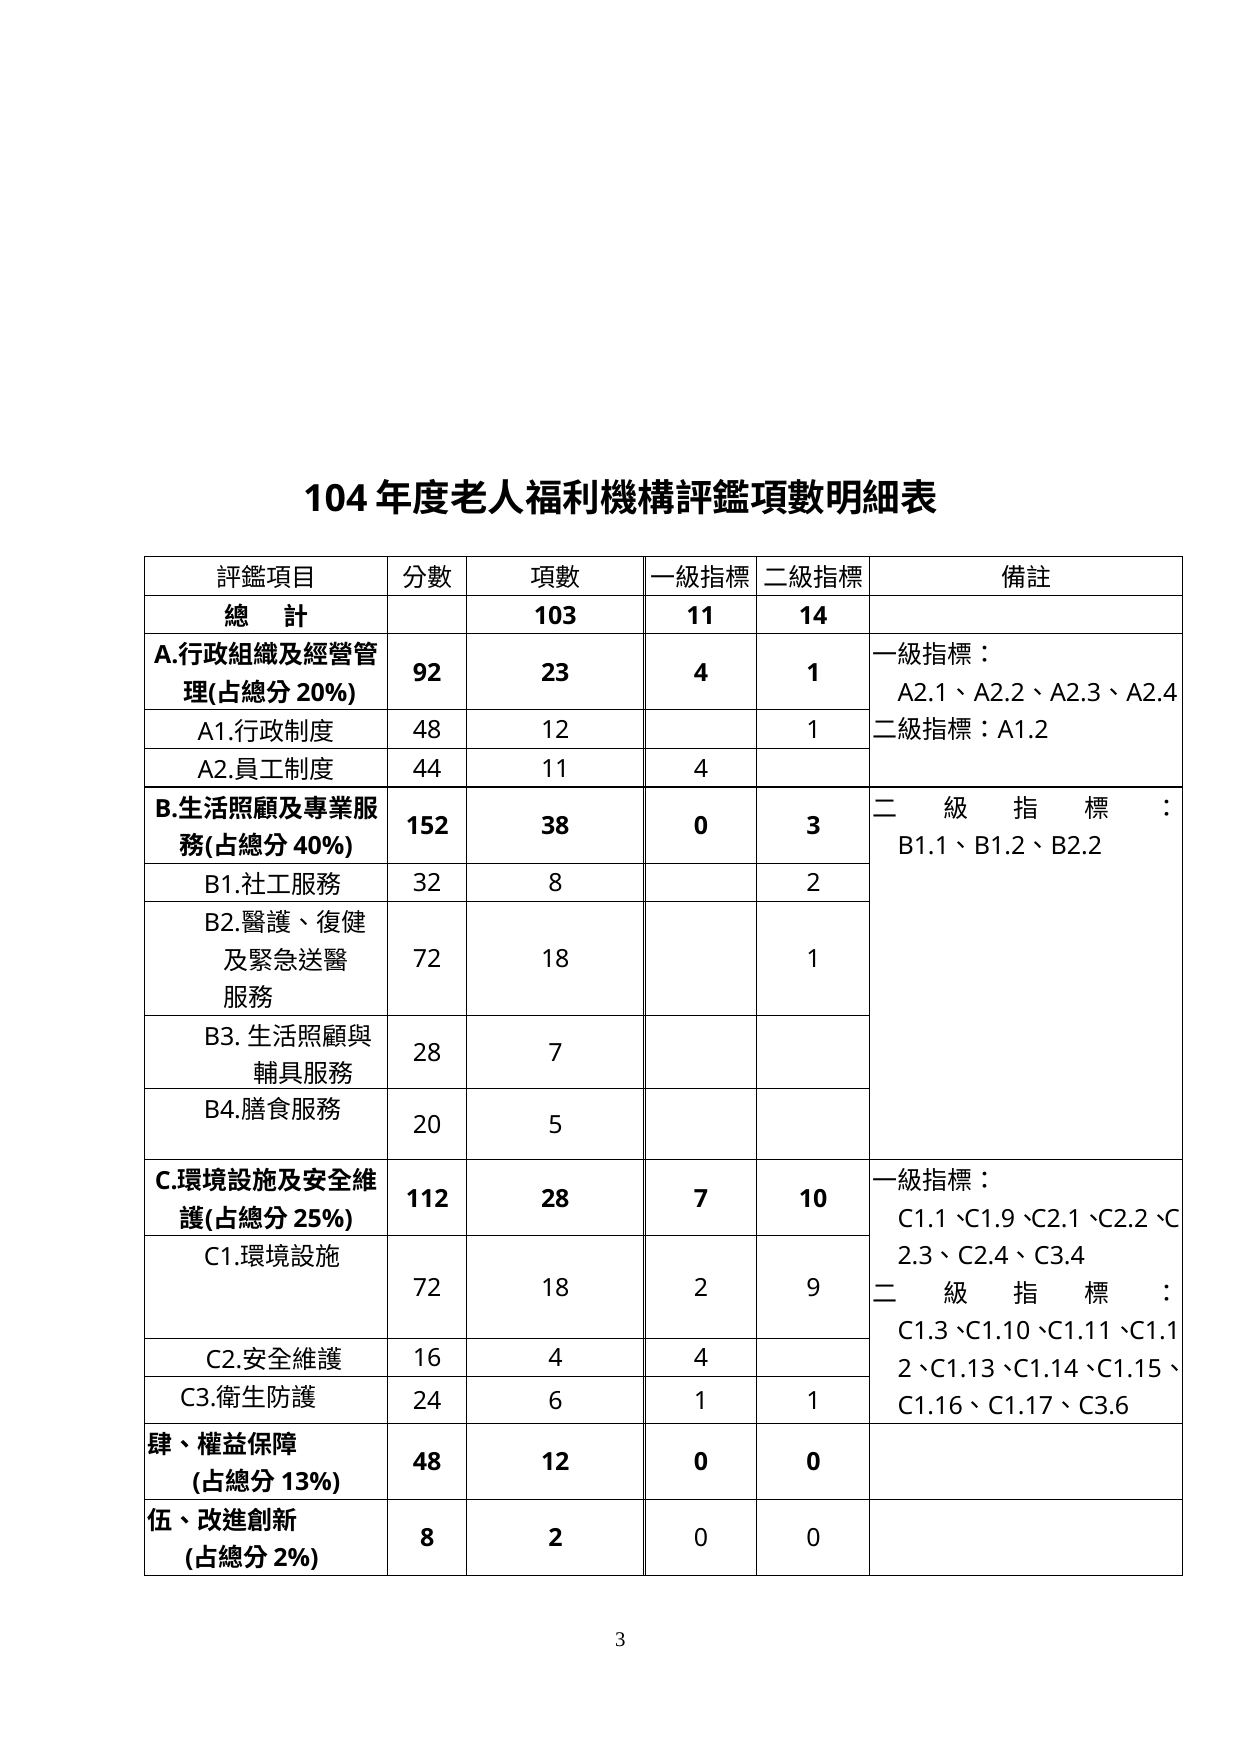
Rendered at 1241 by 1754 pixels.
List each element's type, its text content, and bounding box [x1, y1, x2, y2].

table_cell 152 [388, 788, 466, 862]
table_cell 0 [646, 788, 756, 862]
table_cell 二級指標：B1.1、B1.2、B2.2 [870, 788, 1182, 1159]
table_cell 14 [757, 596, 869, 633]
table_cell 7 [646, 1160, 756, 1235]
table_cell 10 [757, 1160, 869, 1235]
table_header 評鑑項目 [145, 557, 387, 595]
table_cell 1 [646, 1377, 756, 1423]
table_cell [646, 1089, 756, 1159]
table_cell B2.醫護、復健 及緊急送醫 服務 [145, 902, 387, 1014]
table_cell [646, 710, 756, 748]
table_cell [870, 1500, 1182, 1575]
table_cell 72 [388, 1236, 466, 1337]
table_cell 1 [757, 710, 869, 748]
table_cell 23 [467, 634, 643, 709]
table_header 分數 [388, 557, 466, 595]
table_cell C.環境設施及安全維護(占總分25%) [145, 1160, 387, 1235]
table_cell 11 [646, 596, 756, 633]
table_cell [870, 1424, 1182, 1499]
table_cell 28 [467, 1160, 643, 1235]
table_cell C1.環境設施 [145, 1236, 387, 1337]
table_cell 3 [757, 788, 869, 862]
table_cell 8 [388, 1500, 466, 1575]
table_cell 32 [388, 864, 466, 901]
table_cell 44 [388, 749, 466, 786]
table_cell [757, 1016, 869, 1088]
table_cell 一級指標：C1.1、C1.9、C2.1、C2.2、C2.3、C2.4、C3.4 二級指標：C1.3、C1.10、C1.11、C1.12、C1.13、C1.14、C1.15、C1.16、C1.17、C3.6 [870, 1160, 1182, 1423]
table_cell 72 [388, 902, 466, 1014]
table_cell 4 [467, 1339, 643, 1376]
table_cell [388, 596, 466, 633]
table_cell 12 [467, 710, 643, 748]
table_cell 0 [757, 1424, 869, 1499]
table_cell 28 [388, 1016, 466, 1088]
table_cell 0 [646, 1424, 756, 1499]
table_cell [757, 1089, 869, 1159]
table_cell 4 [646, 634, 756, 709]
table_header 項數 [467, 557, 643, 595]
table_cell 一級指標：A2.1、A2.2、A2.3、A2.4 二級指標：A1.2 [870, 634, 1182, 786]
table_cell [870, 596, 1182, 633]
table_cell 92 [388, 634, 466, 709]
table_cell B3. 生活照顧與輔具服務 [145, 1016, 387, 1088]
table_cell [646, 864, 756, 901]
table_cell 48 [388, 710, 466, 748]
table_cell 1 [757, 902, 869, 1014]
table_cell 12 [467, 1424, 643, 1499]
table_cell 103 [467, 596, 643, 633]
text 104年度老人福利機構評鑑項數明細表 [148, 481, 1092, 519]
table_cell 總 計 [145, 596, 387, 633]
table_cell 2 [757, 864, 869, 901]
table_cell C2.安全維護 [145, 1339, 387, 1376]
table_cell B1.社工服務 [145, 864, 387, 901]
table_cell 20 [388, 1089, 466, 1159]
table_cell 48 [388, 1424, 466, 1499]
table_cell 1 [757, 1377, 869, 1423]
table_cell 0 [757, 1500, 869, 1575]
table_cell A1.行政制度 [145, 710, 387, 748]
table_cell 11 [467, 749, 643, 786]
table_cell 18 [467, 902, 643, 1014]
table_cell 4 [646, 1339, 756, 1376]
table_cell 9 [757, 1236, 869, 1337]
table_cell 伍、改進創新 (占總分2%) [145, 1500, 387, 1575]
table_cell 24 [388, 1377, 466, 1423]
table_cell A2.員工制度 [145, 749, 387, 786]
table_cell 肆、權益保障 (占總分13%) [145, 1424, 387, 1499]
table_cell 18 [467, 1236, 643, 1337]
table_header 備註 [870, 557, 1182, 595]
table_cell [757, 749, 869, 786]
table_cell C3.衛生防護 [145, 1377, 387, 1423]
table_cell 2 [646, 1236, 756, 1337]
table_header 一級指標 [646, 557, 756, 595]
table_cell 5 [467, 1089, 643, 1159]
table_cell 6 [467, 1377, 643, 1423]
table_cell 38 [467, 788, 643, 862]
table_cell [757, 1339, 869, 1376]
table_cell 16 [388, 1339, 466, 1376]
table_cell [646, 1016, 756, 1088]
table_cell 4 [646, 749, 756, 786]
table_cell 2 [467, 1500, 643, 1575]
table_cell 112 [388, 1160, 466, 1235]
table_cell 7 [467, 1016, 643, 1088]
table_cell 0 [646, 1500, 756, 1575]
table_cell B4.膳食服務 [145, 1089, 387, 1159]
table_cell B.生活照顧及專業服務(占總分40%) [145, 788, 387, 862]
table_cell 1 [757, 634, 869, 709]
table_cell 8 [467, 864, 643, 901]
table_cell [646, 902, 756, 1014]
table_header 二級指標 [757, 557, 869, 595]
table_cell A.行政組織及經營管 理(占總分20%) [145, 634, 387, 709]
